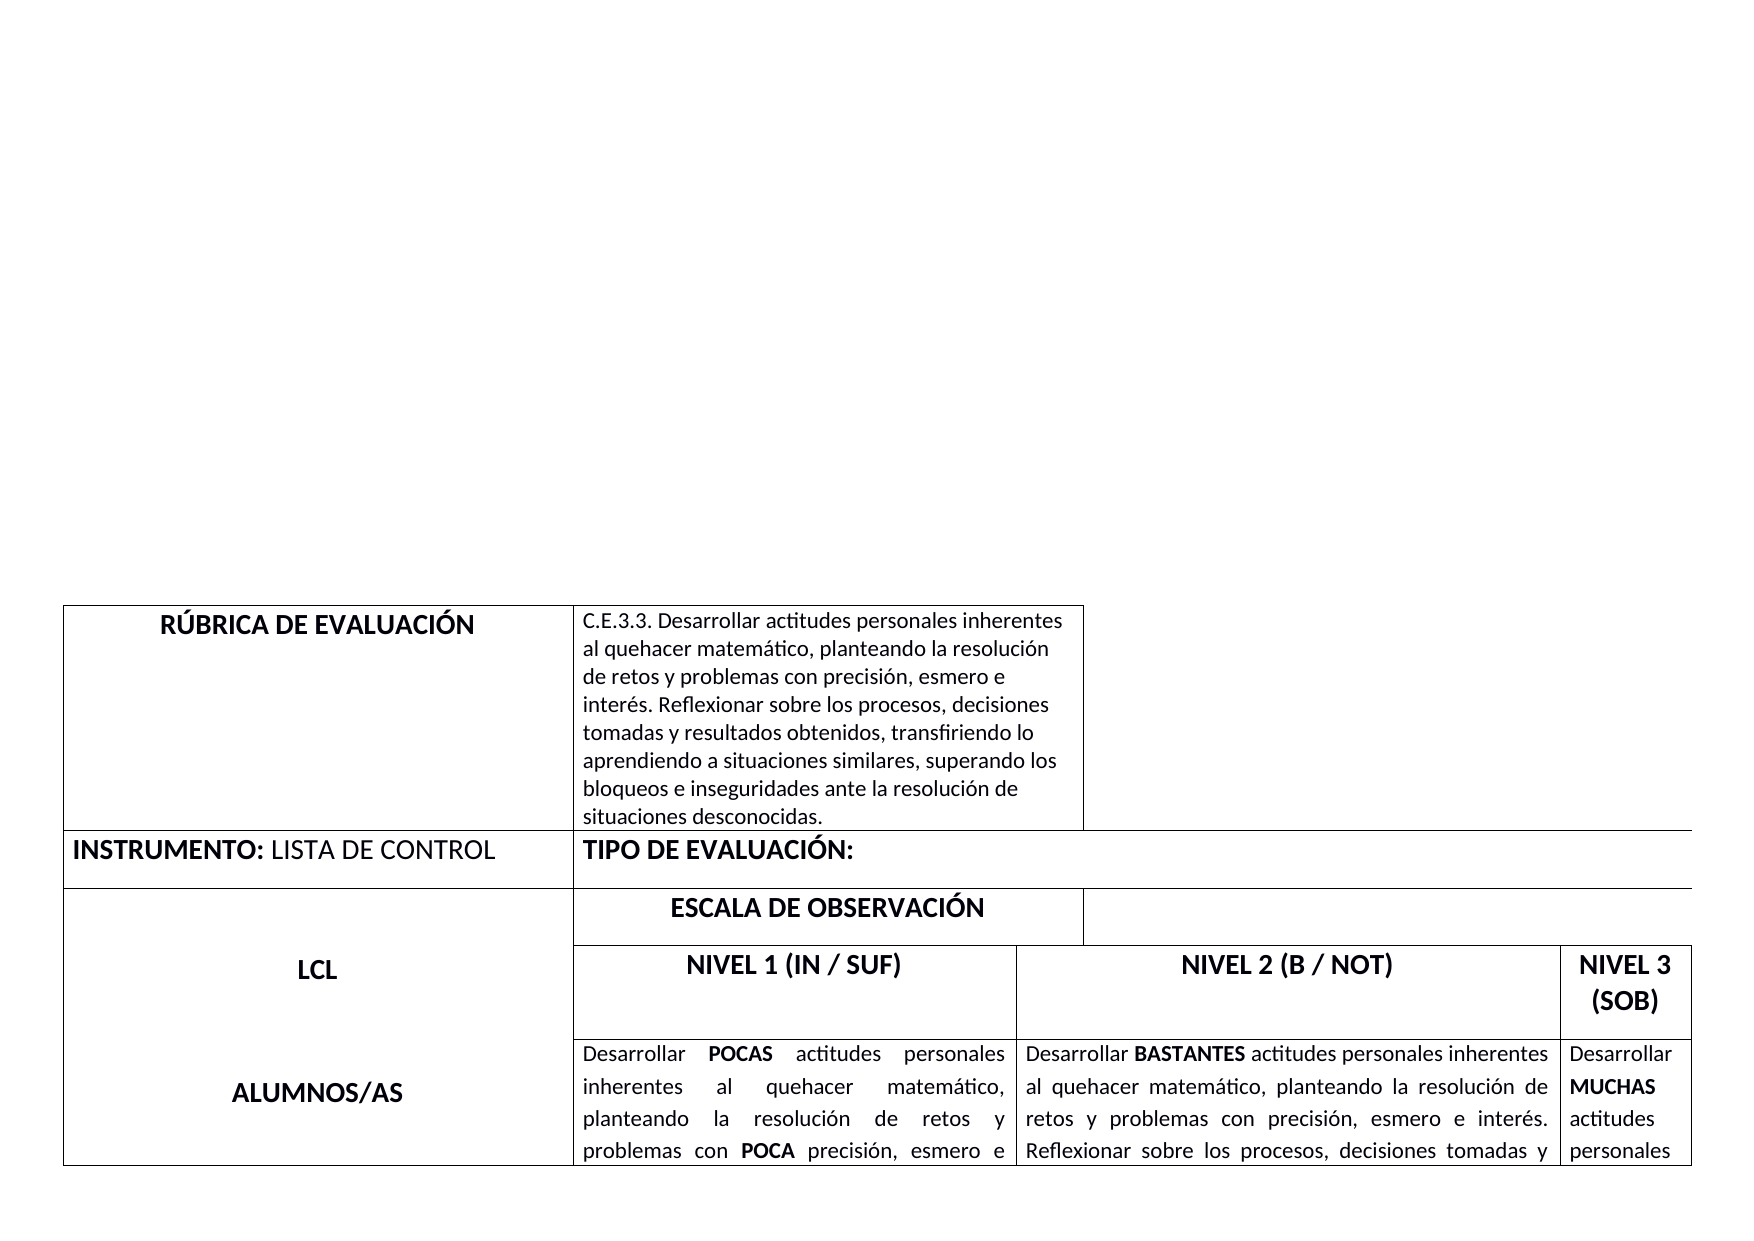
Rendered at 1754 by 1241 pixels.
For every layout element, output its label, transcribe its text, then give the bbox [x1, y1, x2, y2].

table_cell NIVEL 1 (IN / SUF) [574, 946, 1016, 1038]
table_cell NIVEL 3 (SOB) [1561, 946, 1691, 1038]
table_cell NIVEL 2 (B / NOT) [1017, 946, 1560, 1038]
table_cell LCL ALUMNOS/AS [64, 889, 573, 1165]
table_header C.E.3.3. Desarrollar actitudes personales inherentes al quehacer matemático, planteando la resolución de retos y problemas con precisión, esmero e interés. Reflexionar sobre los procesos, decisiones tomadas y resultados obtenidos, transfiriendo lo aprendiendo a situaciones similares, superando los bloqueos e inseguridades ante la resolución de situaciones desconocidas. [574, 606, 1083, 830]
table_cell TIPO DE EVALUACIÓN: [574, 831, 1692, 888]
table_cell ESCALA DE OBSERVACIÓN [574, 889, 1083, 945]
table_cell INSTRUMENTO: LISTA DE CONTROL [64, 831, 573, 888]
table_cell Desarrollar BASTANTES actitudes personales inherentes al quehacer matemático, planteando la resolución de retos y problemas con precisión, esmero e interés. Reflexionar sobre los procesos, decisiones tomadas y [1017, 1040, 1560, 1165]
table_cell Desarrollar POCAS actitudes personales inherentes al quehacer matemático, planteando la resolución de retos y problemas con POCA precisión, esmero e [574, 1040, 1016, 1165]
table_cell Desarrollar MUCHAS actitudes personales [1561, 1040, 1691, 1165]
table_header RÚBRICA DE EVALUACIÓN [64, 606, 573, 830]
